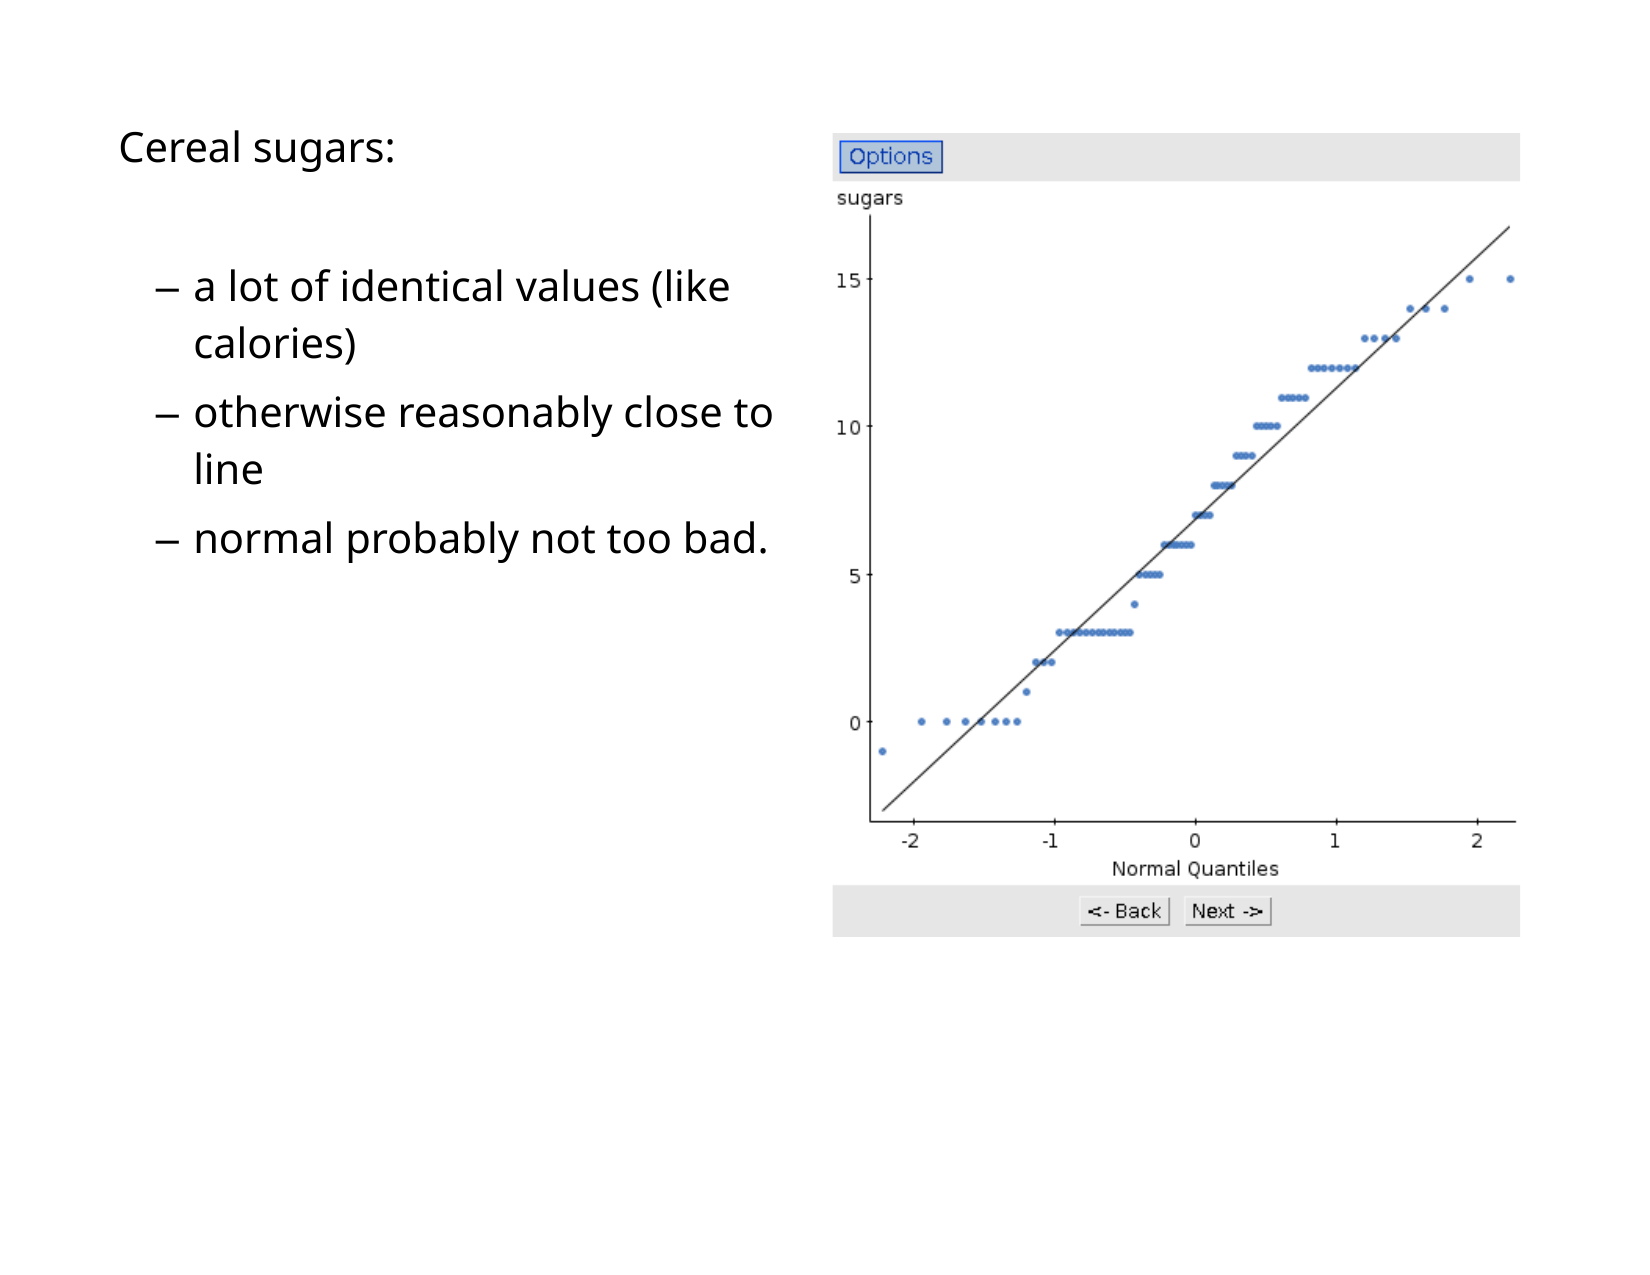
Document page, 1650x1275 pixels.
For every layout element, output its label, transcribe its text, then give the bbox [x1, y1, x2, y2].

list otherwise reasonably close to line [156, 383, 832, 496]
list [1521, 257, 1532, 370]
list [1521, 383, 1532, 496]
list normal probably not too bad. [156, 509, 832, 566]
list [1521, 509, 1532, 566]
picture [832, 133, 1521, 937]
list a lot of identical values (like calories) [156, 257, 832, 370]
text Cereal sugars: [118, 118, 1532, 175]
